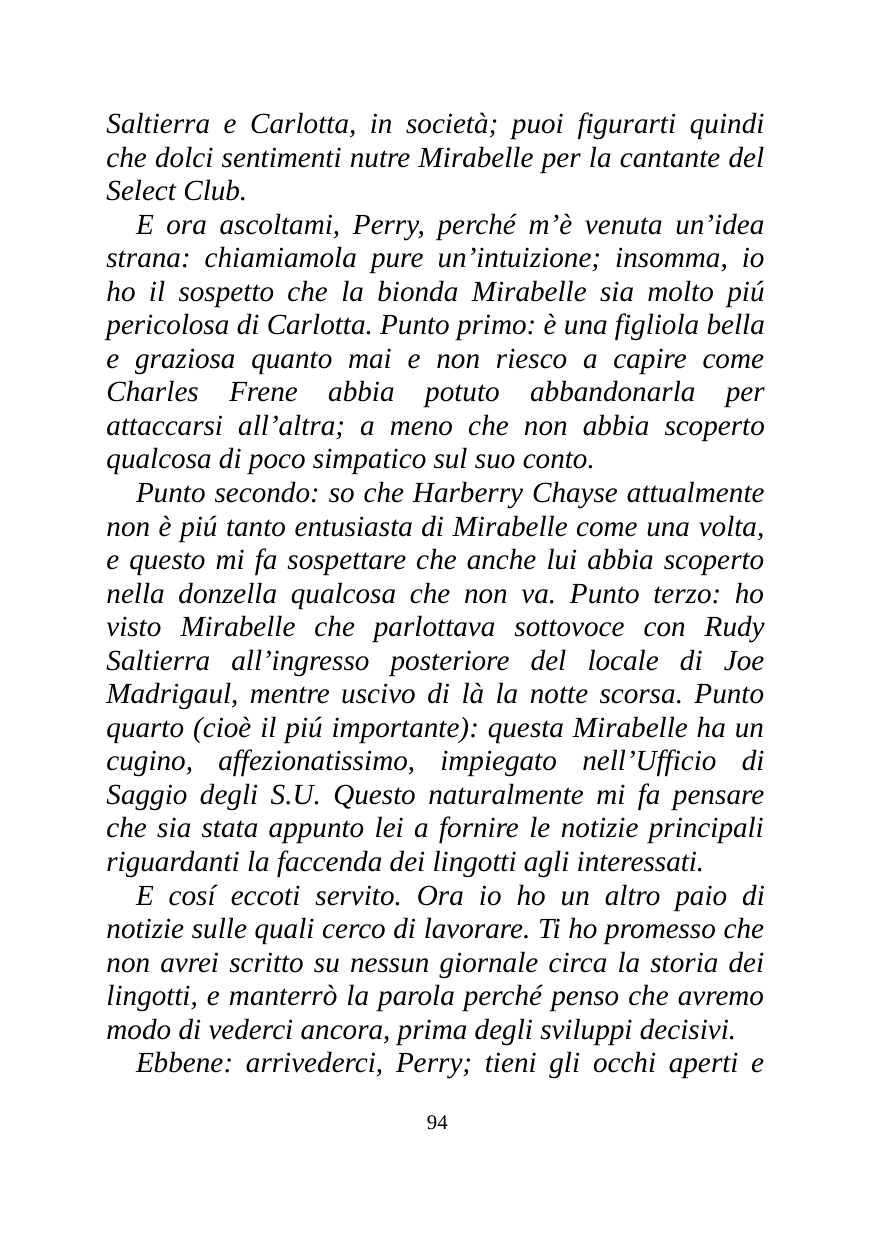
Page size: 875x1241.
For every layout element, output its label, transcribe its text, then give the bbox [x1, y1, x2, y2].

text Ebbene: arrivederci, Perry; tieni gli occhi aperti e [106, 1045, 768, 1079]
text E ora ascoltami, Perry, perché m’è venuta un’idea strana: chiamiamola pure un’intuizione; insomma, io ho il sospetto che la bionda Mirabelle sia molto piú pericolosa di Carlotta. Punto primo: è una figliola bella e graziosa quanto mai e non riesco a capire come Charles Frene abbia potuto abbandonarla per attaccarsi all’altra; a meno che non abbia scoperto qualcosa di poco simpatico sul suo conto. [106, 207, 768, 475]
text Saltierra e Carlotta, in società; puoi figurarti quindi che dolci sentimenti nutre Mirabelle per la cantante del Select Club. [106, 106, 768, 207]
text E cosí eccoti servito. Ora io ho un altro paio di notizie sulle quali cerco di lavorare. Ti ho promesso che non avrei scritto su nessun giornale circa la storia dei lingotti, e manterrò la parola perché penso che avremo modo di vederci ancora, prima degli sviluppi decisivi. [106, 878, 768, 1045]
text Punto secondo: so che Harberry Chayse attualmente non è piú tanto entusiasta di Mirabelle come una volta, e questo mi fa sospettare che anche lui abbia scoperto nella donzella qualcosa che non va. Punto terzo: ho visto Mirabelle che parlottava sottovoce con Rudy Saltierra all’ingresso posteriore del locale di Joe Madrigaul, mentre uscivo di là la notte scorsa. Punto quarto (cioè il piú importante): questa Mirabelle ha un cugino, affezionatissimo, impiegato nell’Ufficio di Saggio degli S.U. Questo naturalmente mi fa pensare che sia stata appunto lei a fornire le notizie principali riguardanti la faccenda dei lingotti agli interessati. [106, 475, 768, 878]
